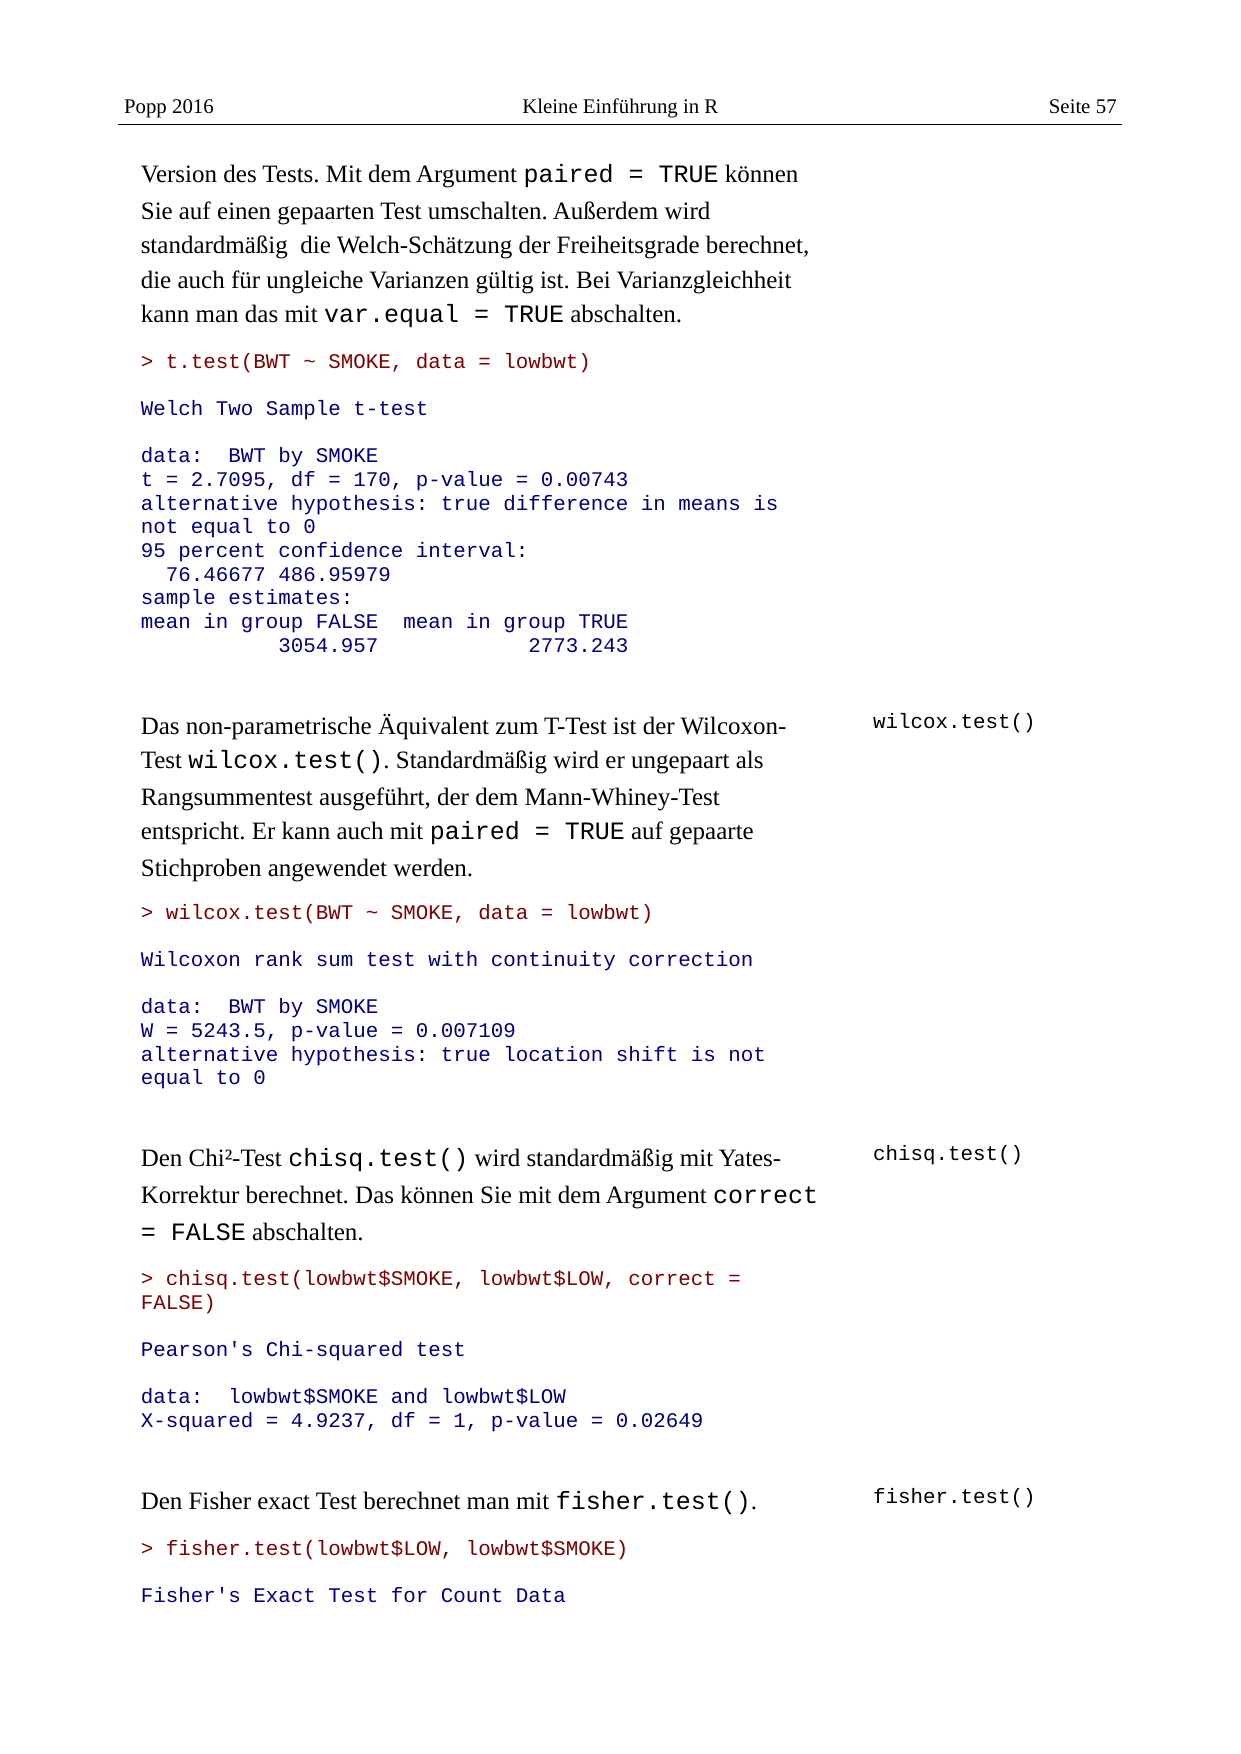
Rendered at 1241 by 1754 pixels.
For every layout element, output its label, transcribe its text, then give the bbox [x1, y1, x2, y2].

table_cell wilcox.test() [855, 711, 1123, 1143]
table_cell Das non-parametrische Äquivalent zum T-Test ist der Wilcoxon-Test wilcox.test(). Standardmäßig wird er ungepaart als Rangsummentest ausgeführt, der dem Mann-Whiney-Test entspricht. Er kann auch mit paired = TRUE auf gepaarte Stichproben angewendet werden. > wilcox.test(BWT ~ SMOKE, data = lowbwt) Wilcoxon rank sum test with continuity correction data: BWT by SMOKE W = 5243.5, p-value = 0.007109 alternative hypothesis: true location shift is not equal to 0 [141, 711, 855, 1143]
table_cell [855, 159, 1123, 711]
table_cell Version des Tests. Mit dem Argument paired = TRUE können Sie auf einen gepaarten Test umschalten. Außerdem wird standardmäßig die Welch-Schätzung der Freiheitsgrade berechnet, die auch für ungleiche Varianzen gültig ist. Bei Varianzgleichheit kann man das mit var.equal = TRUE abschalten. > t.test(BWT ~ SMOKE, data = lowbwt) Welch Two Sample t-test data: BWT by SMOKE t = 2.7095, df = 170, p-value = 0.00743 alternative hypothesis: true difference in means is not equal to 0 95 percent confidence interval: 76.46677 486.95979 sample estimates: mean in group FALSE mean in group TRUE 3054.957 2773.243 [141, 159, 855, 711]
table_cell fisher.test() [855, 1486, 1123, 1632]
table_cell Den Fisher exact Test berechnet man mit fisher.test(). > fisher.test(lowbwt$LOW, lowbwt$SMOKE) Fisher's Exact Test for Count Data [141, 1486, 855, 1632]
table_cell chisq.test() [855, 1144, 1123, 1486]
table_cell Den Chi²-Test chisq.test() wird standardmäßig mit Yates-Korrektur berechnet. Das können Sie mit dem Argument correct = FALSE abschalten. > chisq.test(lowbwt$SMOKE, lowbwt$LOW, correct = FALSE) Pearson's Chi-squared test data: lowbwt$SMOKE and lowbwt$LOW X-squared = 4.9237, df = 1, p-value = 0.02649 [141, 1144, 855, 1486]
